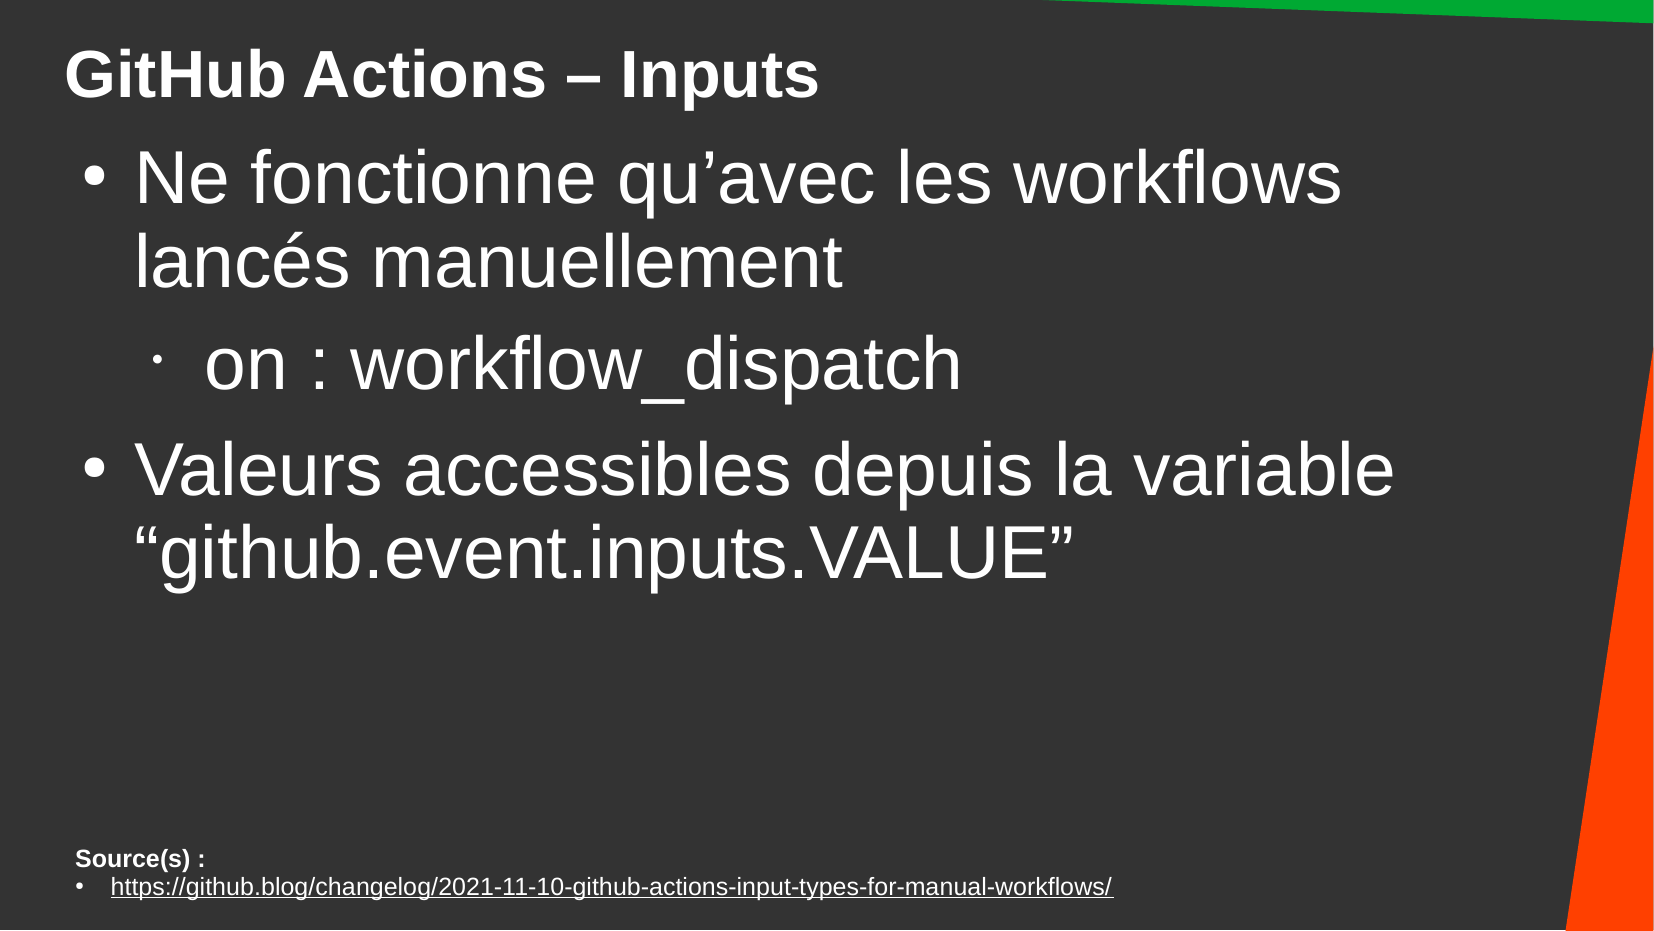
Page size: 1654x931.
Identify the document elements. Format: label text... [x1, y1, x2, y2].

text_box Source(s) : https://github.blog/changelog/2021-11-10-github-actions-input-types-for-manual-workflows/ [60, 799, 1546, 909]
title GitHub Actions – Inputs [64, 37, 1577, 119]
list Ne fonctionne qu’avec les workflows lancés manuellement on : workflow_dispatch Valeurs accessibles depuis la variable “github.event.inputs.VALUE” [63, 135, 1542, 662]
text_box [1042, 0, 1654, 24]
text_box [1565, 342, 1654, 931]
